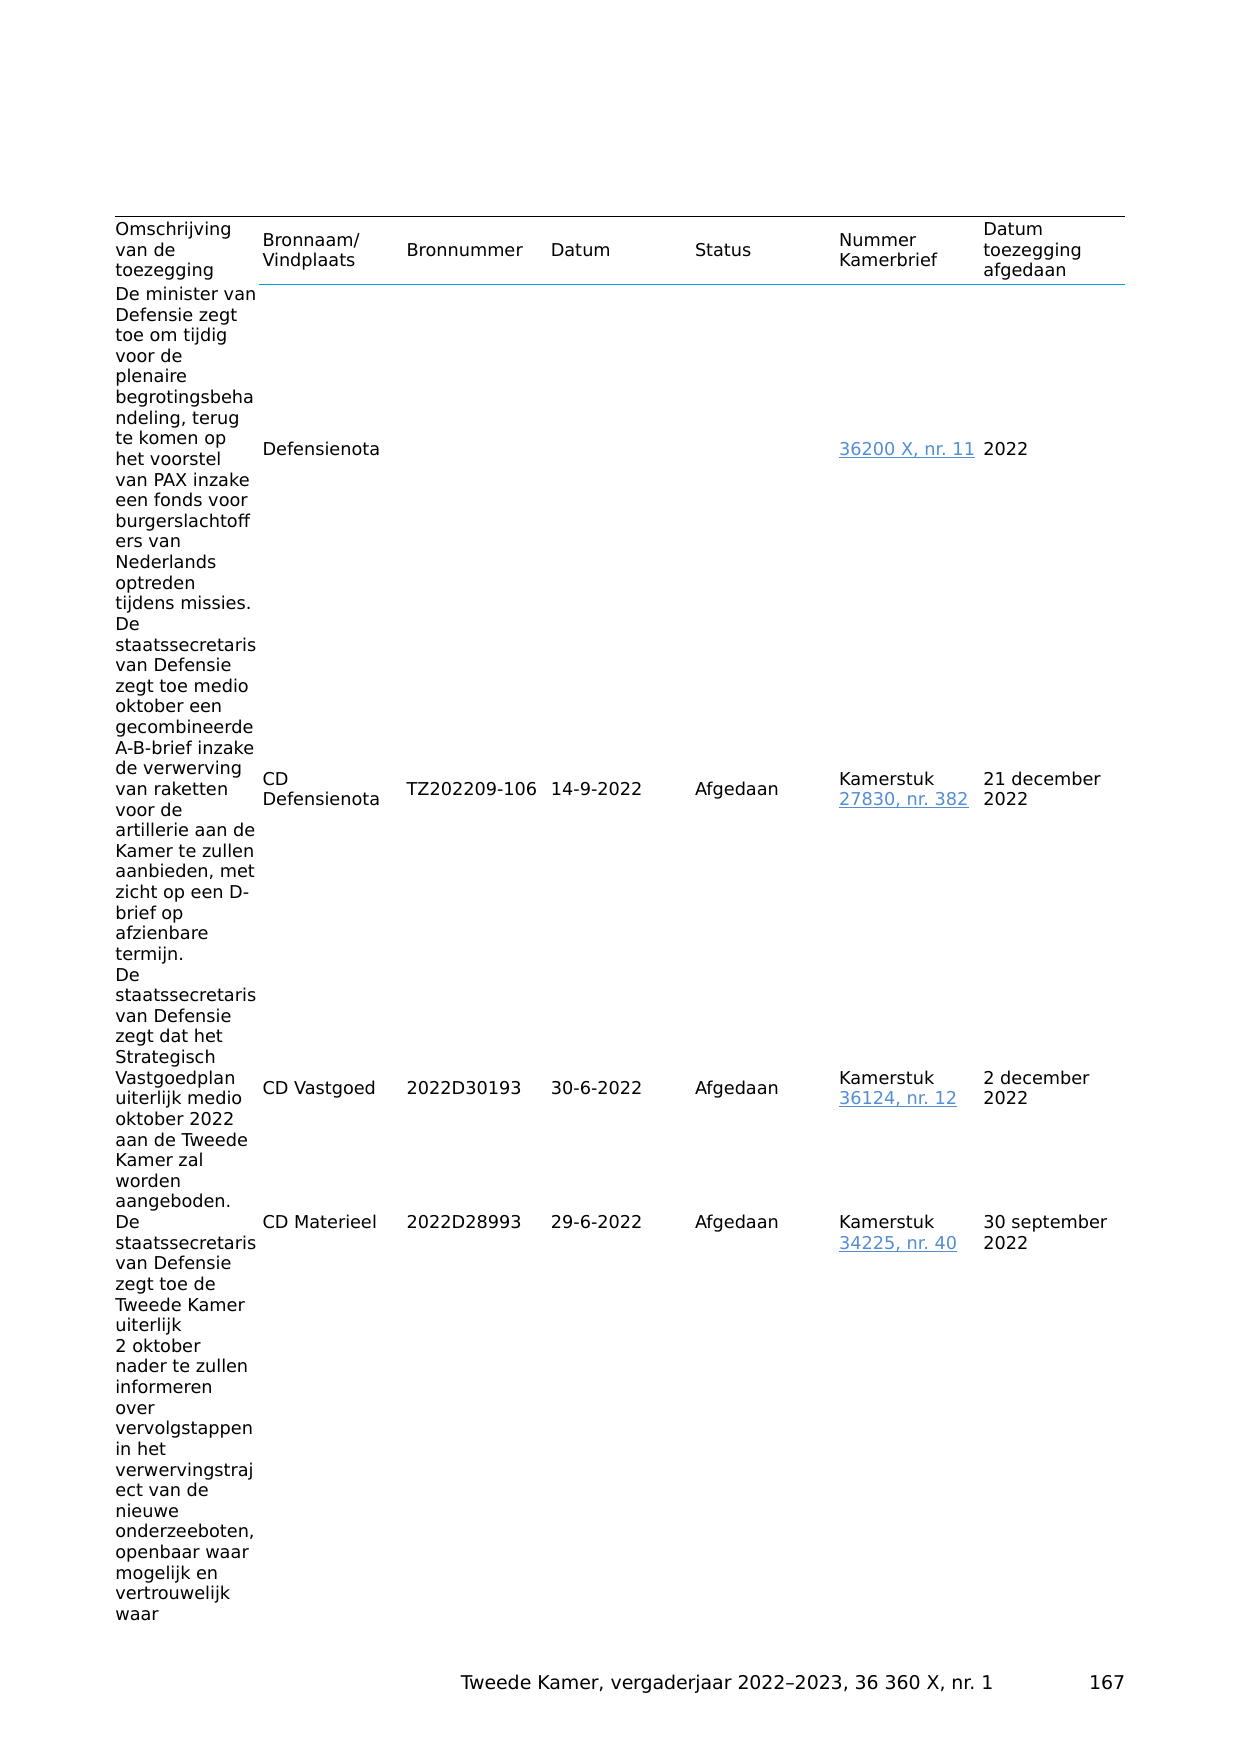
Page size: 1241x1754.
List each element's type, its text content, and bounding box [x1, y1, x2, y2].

table_cell 30-6-2022 [548, 965, 692, 1212]
table_cell CD Vastgoed [259, 965, 403, 1212]
table_cell 2022D30193 [404, 965, 548, 1212]
table_cell De staatssecretaris van Defensie zegt toe de Tweede Kamer uiterlijk 2 oktober nader te zullen informeren over vervolgstappen in het verwervingstraject van de nieuwe onderzeeboten, openbaar waar mogelijk en vertrouwelijk waar [115, 1212, 259, 1624]
table_cell 36200 X, nr. 11 [836, 285, 980, 614]
table_cell ​De minister van Defensie zegt toe om tijdig voor de plenaire begrotingsbehandeling, terug te komen op het voorstel van PAX inzake een fonds voor burgerslachtoffers van Nederlands optreden tijdens missies. [115, 284, 259, 614]
table_cell Afgedaan [692, 965, 836, 1212]
table_cell Datum [548, 217, 692, 284]
table_cell Bronnaam/ Vindplaats [259, 217, 403, 284]
table_cell 14-9-2022 [548, 614, 692, 964]
table_cell Kamerstuk 34225, nr. 40 [836, 1212, 980, 1624]
table_cell Datum toezegging afgedaan [980, 217, 1125, 284]
table_cell [548, 285, 692, 614]
table_cell [404, 285, 548, 614]
table_cell Afgedaan [692, 1212, 836, 1624]
table_header Tabel 50 Overzicht toezeggingen [115, 191, 1125, 216]
table_cell CD Defensienota [259, 614, 403, 964]
table_cell [692, 285, 836, 614]
table_cell Defensienota [259, 285, 403, 614]
table_cell Status [692, 217, 836, 284]
table_cell Nummer Kamerbrief [836, 217, 980, 284]
table_cell ​De staatssecretaris van Defensie zegt dat het Strategisch Vastgoedplan uiterlijk medio oktober 2022 aan de Tweede Kamer zal worden aangeboden. [115, 965, 259, 1212]
table_cell 2022D28993 [404, 1212, 548, 1624]
table_cell De staatssecretaris van Defensie zegt toe medio oktober een gecombineerde A-B-brief inzake de verwerving van raketten voor de artillerie aan de Kamer te zullen aanbieden, met zicht op een D-brief op afzienbare termijn. [115, 614, 259, 964]
table_cell 29-6-2022 [548, 1212, 692, 1624]
table_cell Kamerstuk 27830, nr. 382 [836, 614, 980, 964]
table_cell Omschrijving van de toezegging [115, 217, 259, 284]
table_cell 2 december 2022 [980, 965, 1125, 1212]
table_cell CD Materieel [259, 1212, 403, 1624]
table_cell Kamerstuk 36124, nr. 12 [836, 965, 980, 1212]
table_cell Bronnummer [404, 217, 548, 284]
table_cell TZ202209-106 [404, 614, 548, 964]
table_cell 2022 [980, 285, 1125, 614]
table_cell Afgedaan [692, 614, 836, 964]
table_cell 30 september 2022 [980, 1212, 1125, 1624]
table_cell 21 december 2022 [980, 614, 1125, 964]
